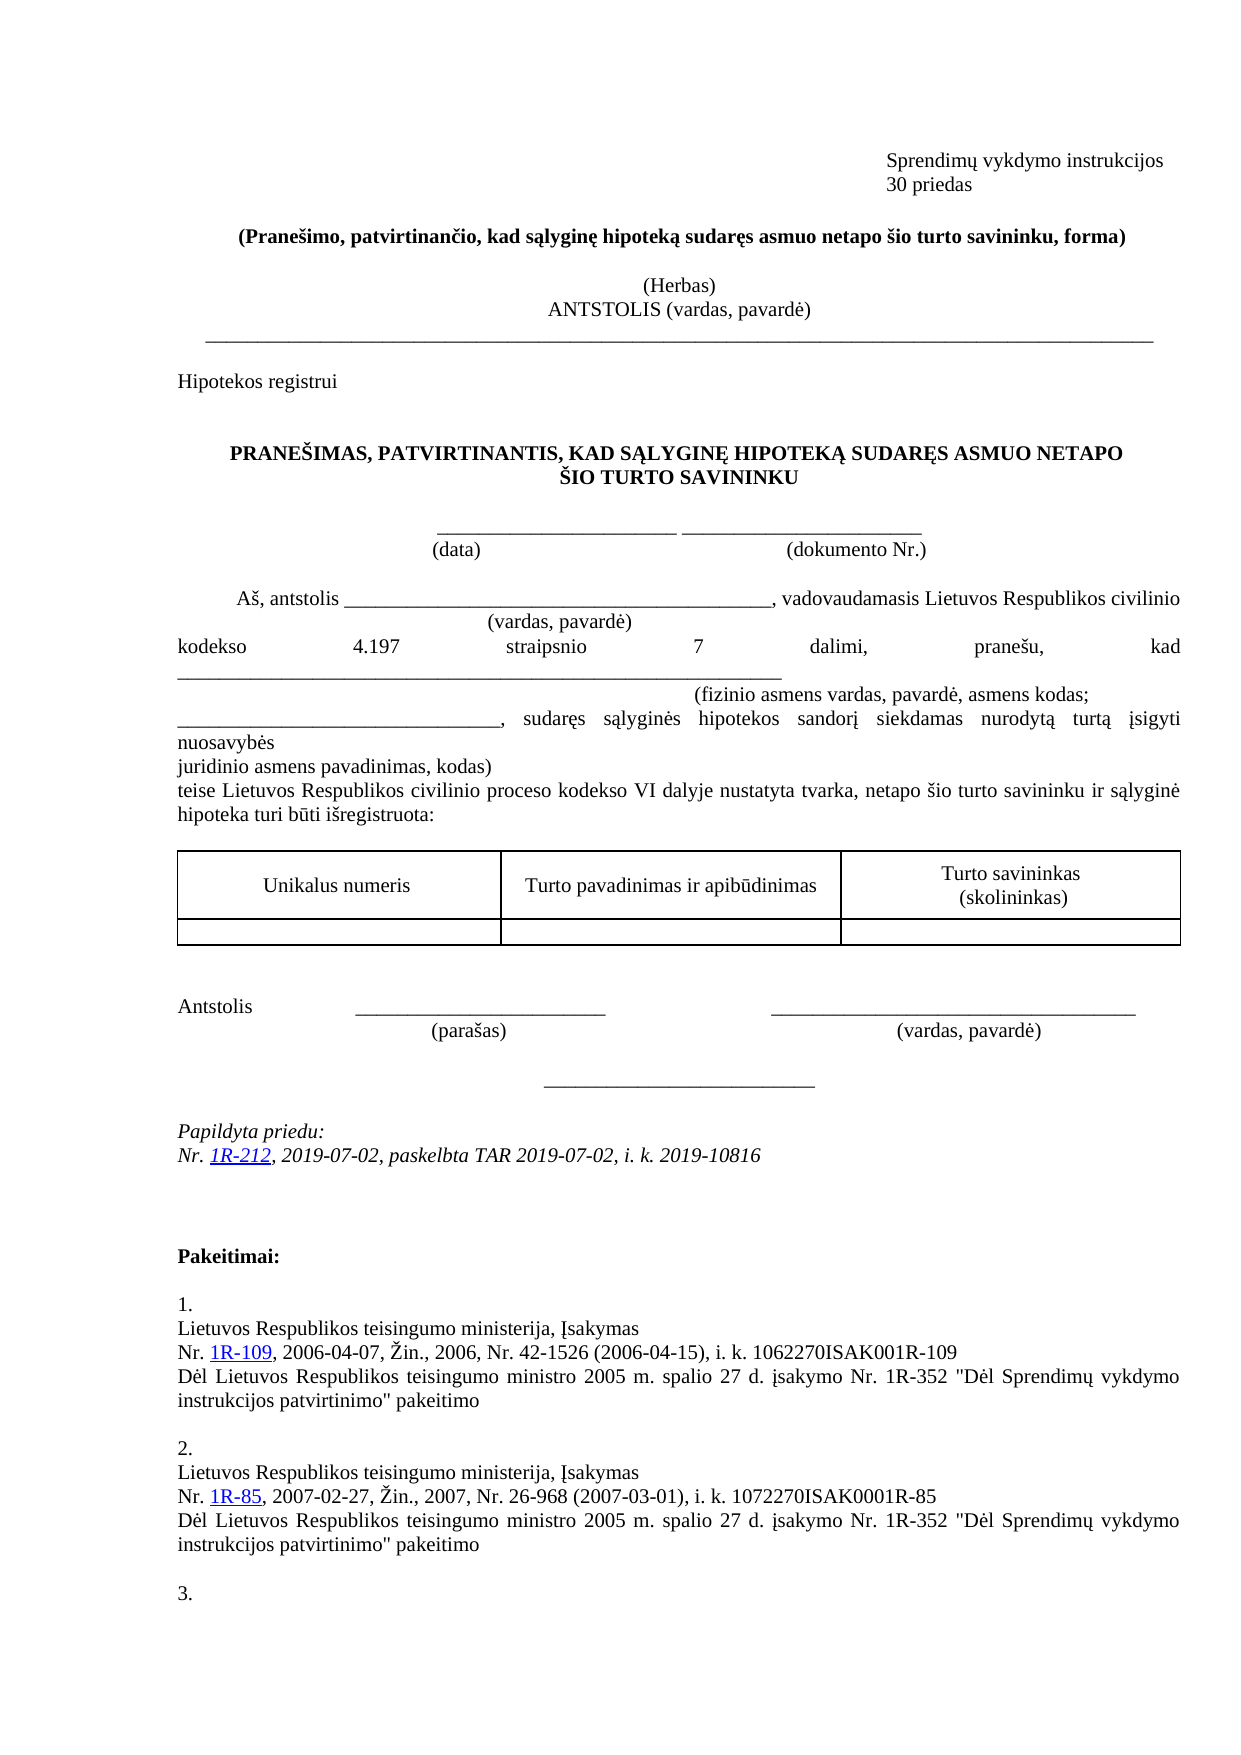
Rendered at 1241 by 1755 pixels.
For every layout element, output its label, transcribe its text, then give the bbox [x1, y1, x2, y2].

text Lietuvos Respublikos teisingumo ministerija, Įsakymas [177, 1460, 1181, 1484]
table_header Unikalus numeris [178, 852, 500, 918]
text (data) (dokumento Nr.) [177, 537, 1181, 561]
text (parašas) (vardas, pavardė) [177, 1018, 1181, 1042]
text (Herbas) [177, 273, 1181, 297]
text Nr. 1R-109, 2006-04-07, Žin., 2006, Nr. 42-1526 (2006-04-15), i. k. 1062270ISAK001R-109 [177, 1340, 1181, 1364]
text 3. [177, 1580, 1181, 1604]
text Dėl Lietuvos Respublikos teisingumo ministro 2005 m. spalio 27 d. įsakymo Nr. 1R-352 "Dėl Sprendimų vykdymo instrukcijos patvirtinimo" pakeitimo [177, 1364, 1181, 1412]
text _______________________ _______________________ [177, 513, 1181, 537]
text __________________________ [177, 1066, 1181, 1090]
text Nr. 1R-212, 2019-07-02, paskelbta TAR 2019-07-02, i. k. 2019-10816 [177, 1143, 1181, 1167]
table_header Turto pavadinimas ir apibūdinimas [502, 852, 840, 918]
text Papildyta priedu: [177, 1118, 1181, 1143]
text Sprendimų vykdymo instrukcijos [177, 148, 1181, 172]
text 2. [177, 1436, 1181, 1460]
table_cell [178, 920, 500, 944]
text Dėl Lietuvos Respublikos teisingumo ministro 2005 m. spalio 27 d. įsakymo Nr. 1R-352 "Dėl Sprendimų vykdymo instrukcijos patvirtinimo" pakeitimo [177, 1508, 1181, 1556]
table_header Turto savininkas (skolininkas) [842, 852, 1180, 918]
text Antstolis ________________________ ___________________________________ [177, 993, 1181, 1018]
table_cell [502, 920, 840, 944]
text juridinio asmens pavadinimas, kodas) [177, 754, 1181, 778]
table_cell [842, 920, 1180, 944]
text teise Lietuvos Respublikos civilinio proceso kodekso VI dalyje nustatyta tvarka, netapo šio turto savininku ir sąlyginė hipoteka turi būti išregistruota: [177, 778, 1181, 826]
text (fizinio asmens vardas, pavardė, asmens kodas; [177, 682, 1181, 706]
text Lietuvos Respublikos teisingumo ministerija, Įsakymas [177, 1316, 1181, 1340]
text ANTSTOLIS (vardas, pavardė) [177, 297, 1181, 321]
text kodekso 4.197 straipsnio 7 dalimi, pranešu, kad __________________________________________________________ [177, 633, 1181, 682]
text Nr. 1R-85, 2007-02-27, Žin., 2007, Nr. 26-968 (2007-03-01), i. k. 1072270ISAK0001R-85 [177, 1484, 1181, 1508]
text Pranešimas, patvirtinantis, kad sąlyginę hipoteką sudaręs asmuo netapo [177, 441, 1181, 465]
text 30 priedas [177, 172, 1181, 196]
text ___________________________________________________________________________________________ [177, 321, 1181, 345]
text (Pranešimo, patvirtinančio, kad sąlyginę hipoteką sudaręs asmuo netapo šio turto savininku, forma) [177, 224, 1181, 248]
text (vardas, pavardė) [177, 609, 1181, 633]
text Pakeitimai: [177, 1243, 1181, 1268]
text Hipotekos registrui [177, 369, 1181, 393]
text 1. [177, 1292, 1181, 1316]
text Aš, antstolis _________________________________________, vadovaudamasis Lietuvos Respublikos civilinio [177, 585, 1181, 609]
text šio turto savininku [177, 465, 1181, 489]
text _______________________________, sudaręs sąlyginės hipotekos sandorį siekdamas nurodytą turtą įsigyti nuosavybės [177, 706, 1181, 754]
